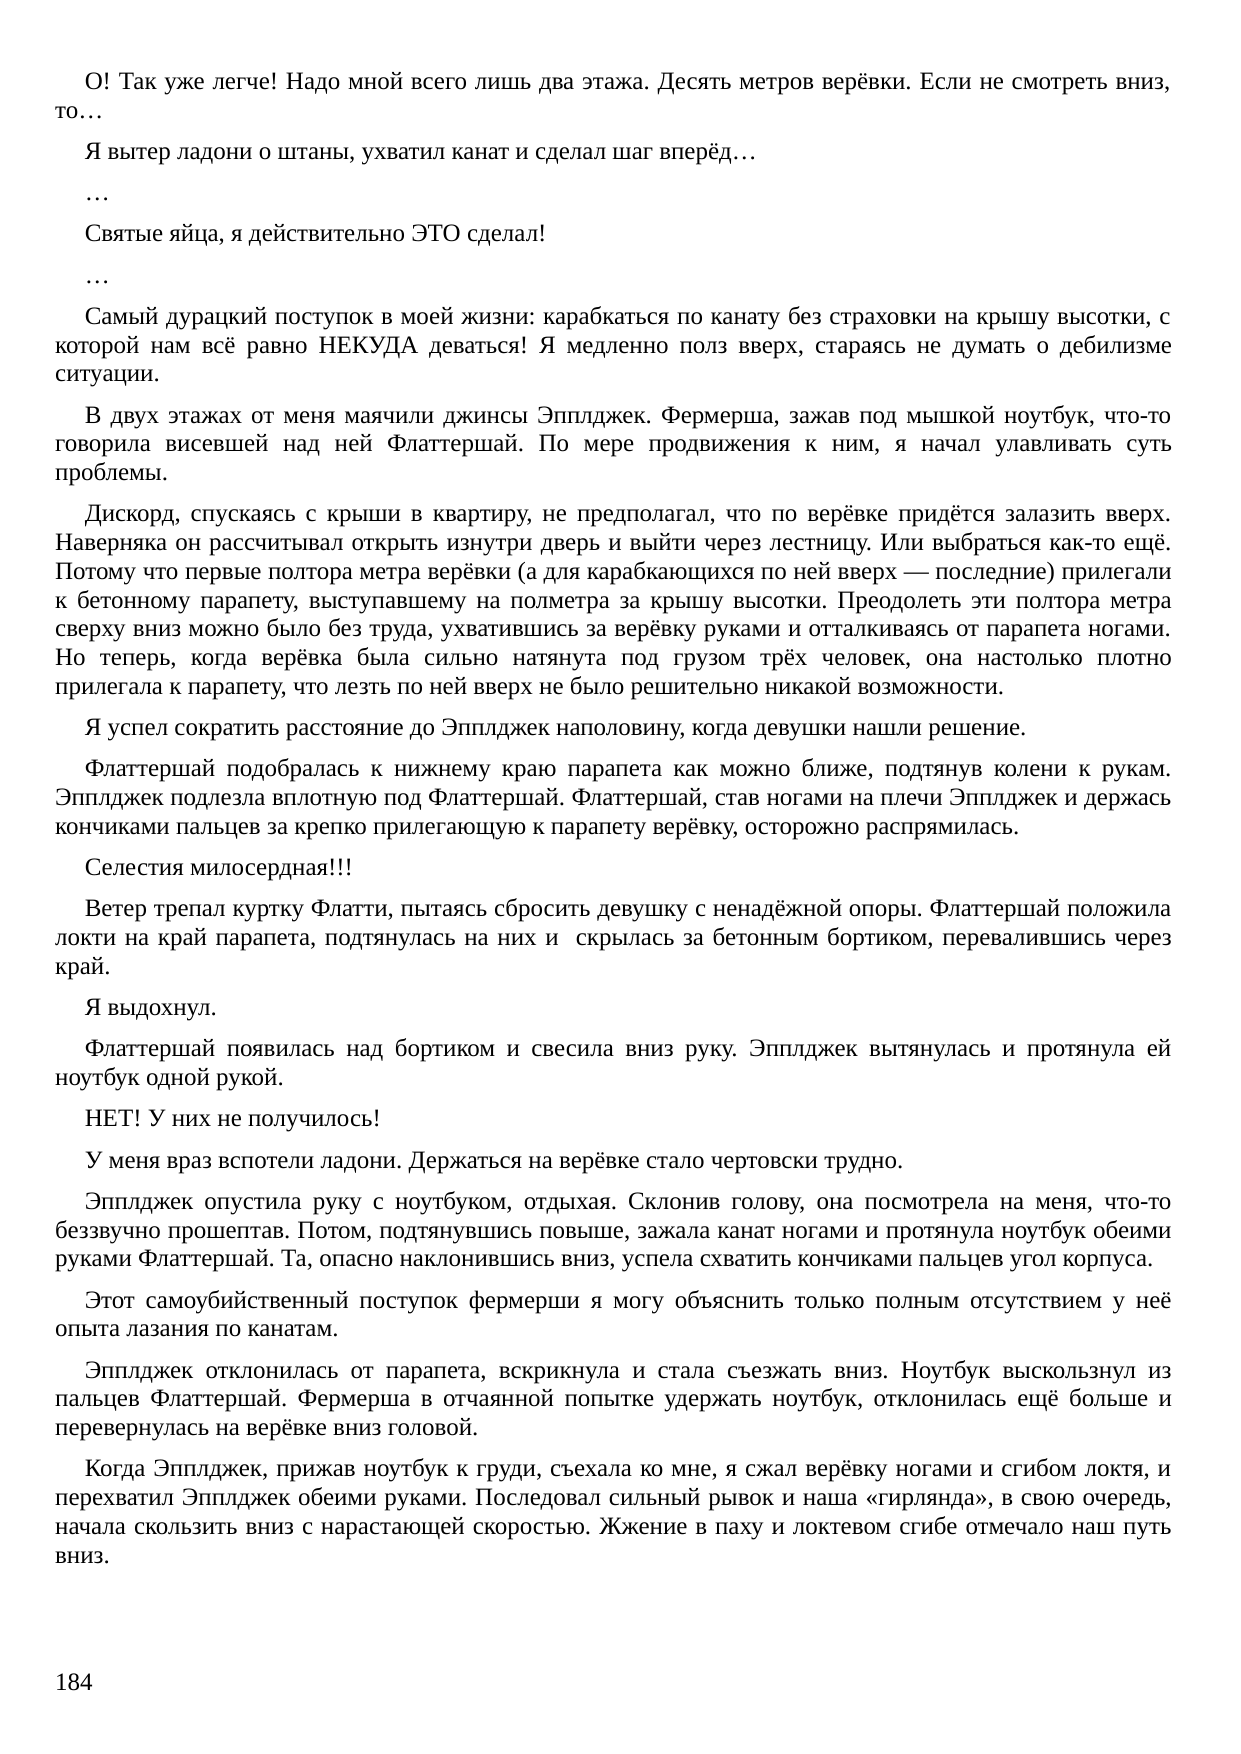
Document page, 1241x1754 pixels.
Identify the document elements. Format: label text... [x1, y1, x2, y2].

text В двух этажах от меня маячили джинсы Эпплджек. Фермерша, зажав под мышкой ноутбук, что-то говорила висевшей над ней Флаттершай. По мере продвижения к ним, я начал улавливать суть проблемы. [55, 400, 1173, 486]
text Флаттершай появилась над бортиком и свесила вниз руку. Эпплджек вытянулась и протянула ей ноутбук одной рукой. [55, 1033, 1173, 1091]
text Этот самоубийственный поступок фермерши я могу объяснить только полным отсутствием у неё опыта лазания по канатам. [55, 1285, 1173, 1342]
text Я успел сократить расстояние до Эпплджек наполовину, когда девушки нашли решение. [55, 712, 1173, 741]
text Самый дурацкий поступок в моей жизни: карабкаться по канату без страховки на крышу высотки, с которой нам всё равно НЕКУДА деваться! Я медленно полз вверх, стараясь не думать о дебилизме ситуации. [55, 301, 1173, 387]
text Эпплджек опустила руку с ноутбуком, отдыхая. Склонив голову, она посмотрела на меня, что-то беззвучно прошептав. Потом, подтянувшись повыше, зажала канат ногами и протянула ноутбук обеими руками Флаттершай. Та, опасно наклонившись вниз, успела схватить кончиками пальцев угол корпуса. [55, 1186, 1173, 1272]
text О! Так уже легче! Надо мной всего лишь два этажа. Десять метров верёвки. Если не смотреть вниз, то… [55, 66, 1173, 123]
text НЕТ! У них не получилось! [55, 1103, 1173, 1132]
text Дискорд, спускаясь с крыши в квартиру, не предполагал, что по верёвке придётся залазить вверх. Наверняка он рассчитывал открыть изнутри дверь и выйти через лестницу. Или выбраться как-то ещё. Потому что первые полтора метра верёвки (а для карабкающихся по ней вверх — последние) прилегали к бетонному парапету, выступавшему на полметра за крышу высотки. Преодолеть эти полтора метра сверху вниз можно было без труда, ухватившись за верёвку руками и отталкиваясь от парапета ногами. Но теперь, когда верёвка была сильно натянута под грузом трёх человек, она настолько плотно прилегала к парапету, что лезть по ней вверх не было решительно никакой возможности. [55, 498, 1173, 700]
text Я выдохнул. [55, 992, 1173, 1021]
text Когда Эпплджек, прижав ноутбук к груди, съехала ко мне, я сжал верёвку ногами и сгибом локтя, и перехватил Эпплджек обеими руками. Последовал сильный рывок и наша «гирлянда», в свою очередь, начала скользить вниз с нарастающей скоростью. Жжение в паху и локтевом сгибе отмечало наш путь вниз. [55, 1453, 1173, 1568]
text У меня враз вспотели ладони. Держаться на верёвке стало чертовски трудно. [55, 1145, 1173, 1173]
text … [55, 177, 1173, 206]
text Святые яйца, я действительно ЭТО сделал! [55, 218, 1173, 247]
text … [55, 260, 1173, 288]
text Селестия милосердная!!! [55, 852, 1173, 881]
text Ветер трепал куртку Флатти, пытаясь сбросить девушку с ненадёжной опоры. Флаттершай положила локти на край парапета, подтянулась на них и скрылась за бетонным бортиком, перевалившись через край. [55, 893, 1173, 980]
text Я вытер ладони о штаны, ухватил канат и сделал шаг вперёд… [55, 136, 1173, 165]
text Эпплджек отклонилась от парапета, вскрикнула и стала съезжать вниз. Ноутбук выскользнул из пальцев Флаттершай. Фермерша в отчаянной попытке удержать ноутбук, отклонилась ещё больше и перевернулась на верёвке вниз головой. [55, 1355, 1173, 1441]
text Флаттершай подобралась к нижнему краю парапета как можно ближе, подтянув колени к рукам. Эпплджек подлезла вплотную под Флаттершай. Флаттершай, став ногами на плечи Эпплджек и держась кончиками пальцев за крепко прилегающую к парапету верёвку, осторожно распрямилась. [55, 753, 1173, 840]
